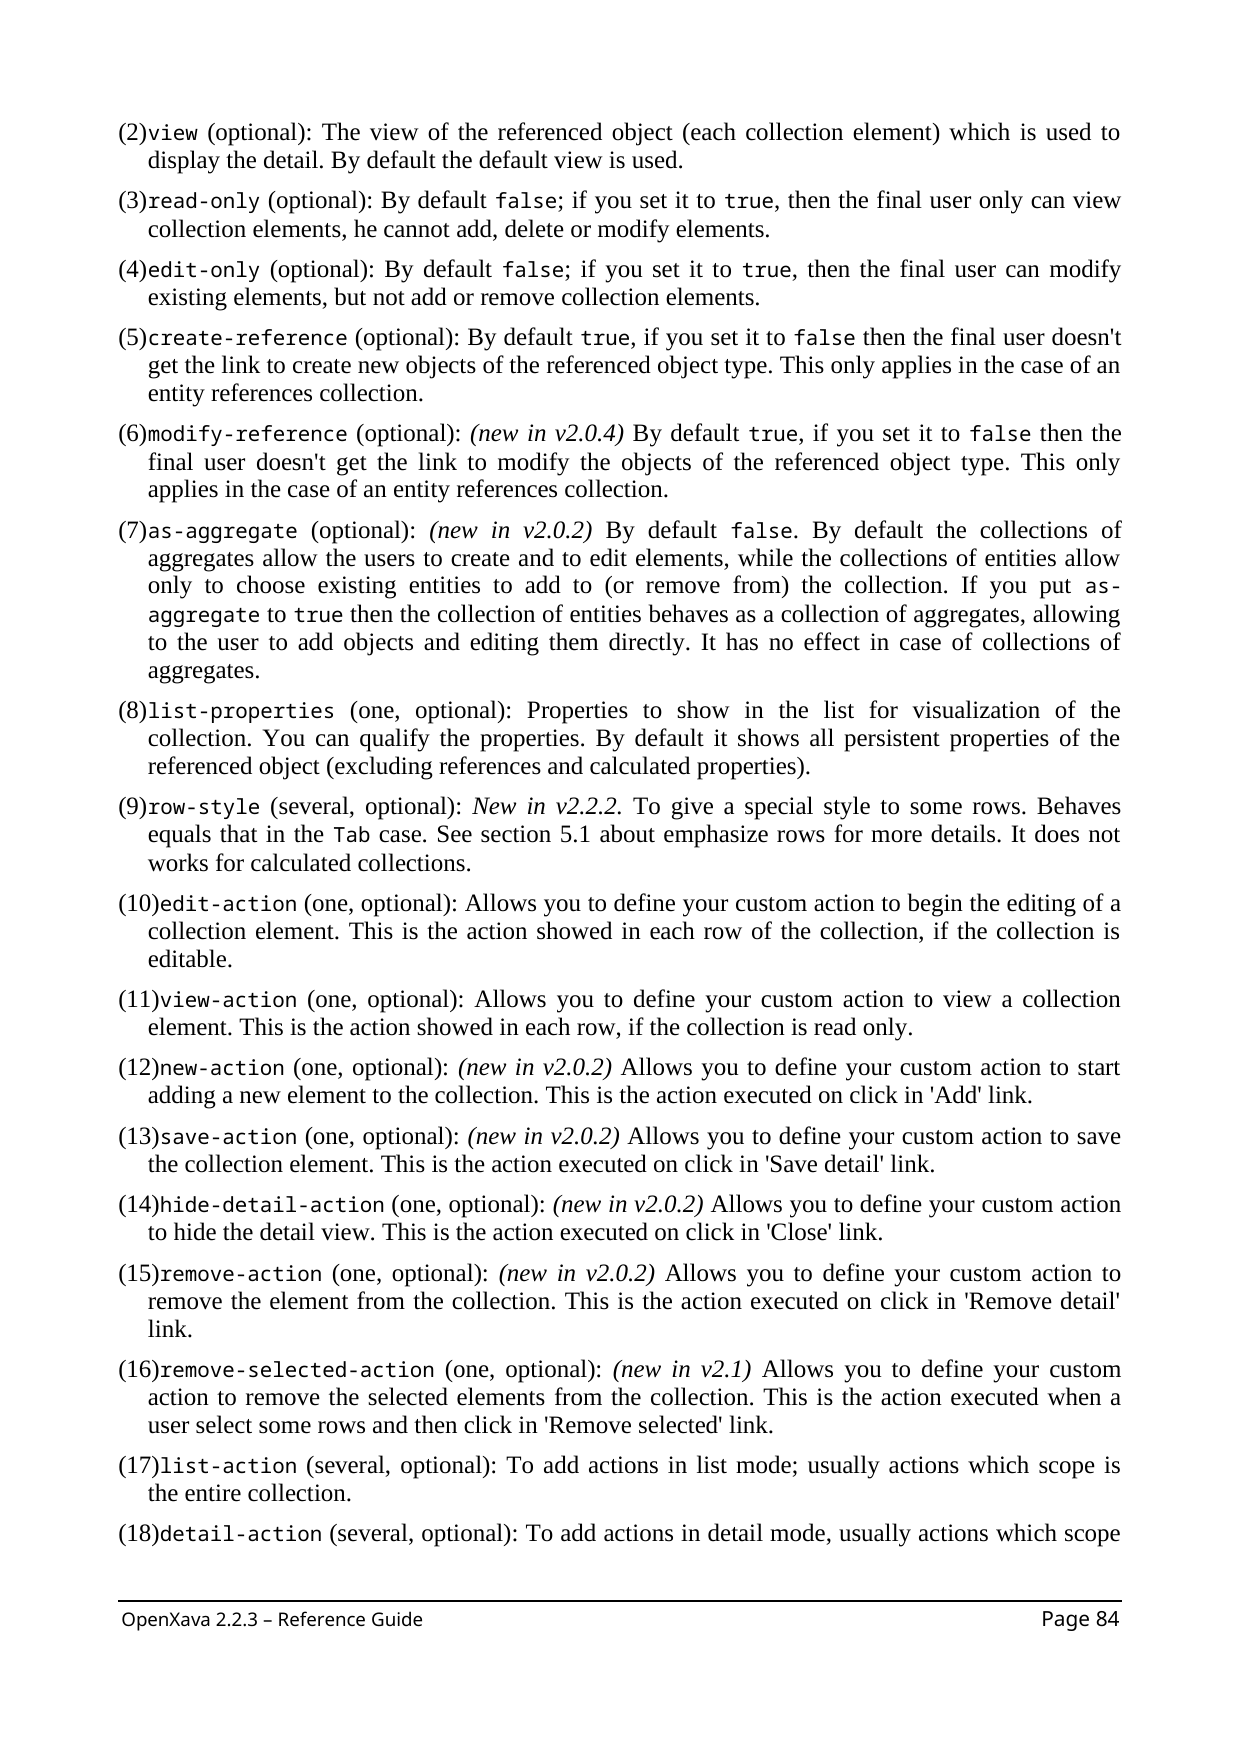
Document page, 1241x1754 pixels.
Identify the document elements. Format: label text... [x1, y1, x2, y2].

list read-only (optional): By default false; if you set it to true, then the final user only can view collection elements, he cannot add, delete or modify elements. [118, 187, 1122, 242]
list modify-reference (optional): (new in v2.0.4) By default true, if you set it to false then the final user doesn't get the link to modify the objects of the referenced object type. This only applies in the case of an entity references collection. [118, 419, 1122, 503]
list remove-selected-action (one, optional): (new in v2.1) Allows you to define your custom action to remove the selected elements from the collection. This is the action executed when a user select some rows and then click in 'Remove selected' link. [118, 1355, 1122, 1438]
list view (optional): The view of the referenced object (each collection element) which is used to display the detail. By default the default view is used. [118, 118, 1122, 174]
list view-action (one, optional): Allows you to define your custom action to view a collection element. This is the action showed in each row, if the collection is read only. [118, 985, 1122, 1041]
list list-action (several, optional): To add actions in list mode; usually actions which scope is the entire collection. [118, 1451, 1122, 1507]
list create-reference (optional): By default true, if you set it to false then the final user doesn't get the link to create new objects of the referenced object type. This only applies in the case of an entity references collection. [118, 323, 1122, 407]
list list-properties (one, optional): Properties to show in the list for visualization of the collection. You can qualify the properties. By default it shows all persistent properties of the referenced object (excluding references and calculated properties). [118, 696, 1122, 780]
list as-aggregate (optional): (new in v2.0.2) By default false. By default the collections of aggregates allow the users to create and to edit elements, while the collections of entities allow only to choose existing entities to add to (or remove from) the collection. If you put as-aggregate to true then the collection of entities behaves as a collection of aggregates, allowing to the user to add objects and editing them directly. It has no effect in case of collections of aggregates. [118, 516, 1122, 683]
list save-action (one, optional): (new in v2.0.2) Allows you to define your custom action to save the collection element. This is the action executed on click in 'Save detail' link. [118, 1122, 1122, 1178]
list edit-action (one, optional): Allows you to define your custom action to begin the editing of a collection element. This is the action showed in each row of the collection, if the collection is editable. [118, 889, 1122, 972]
list detail-action (several, optional): To add actions in detail mode, usually actions which scope [118, 1519, 1122, 1548]
list row-style (several, optional): New in v2.2.2. To give a special style to some rows. Behaves equals that in the Tab case. See section 5.1 about emphasize rows for more details. It does not works for calculated collections. [118, 792, 1122, 876]
list edit-only (optional): By default false; if you set it to true, then the final user can modify existing elements, but not add or remove collection elements. [118, 255, 1122, 311]
list new-action (one, optional): (new in v2.0.2) Allows you to define your custom action to start adding a new element to the collection. This is the action executed on click in 'Add' link. [118, 1053, 1122, 1109]
list hide-detail-action (one, optional): (new in v2.0.2) Allows you to define your custom action to hide the detail view. This is the action executed on click in 'Close' link. [118, 1190, 1122, 1246]
list remove-action (one, optional): (new in v2.0.2) Allows you to define your custom action to remove the element from the collection. This is the action executed on click in 'Remove detail' link. [118, 1259, 1122, 1342]
